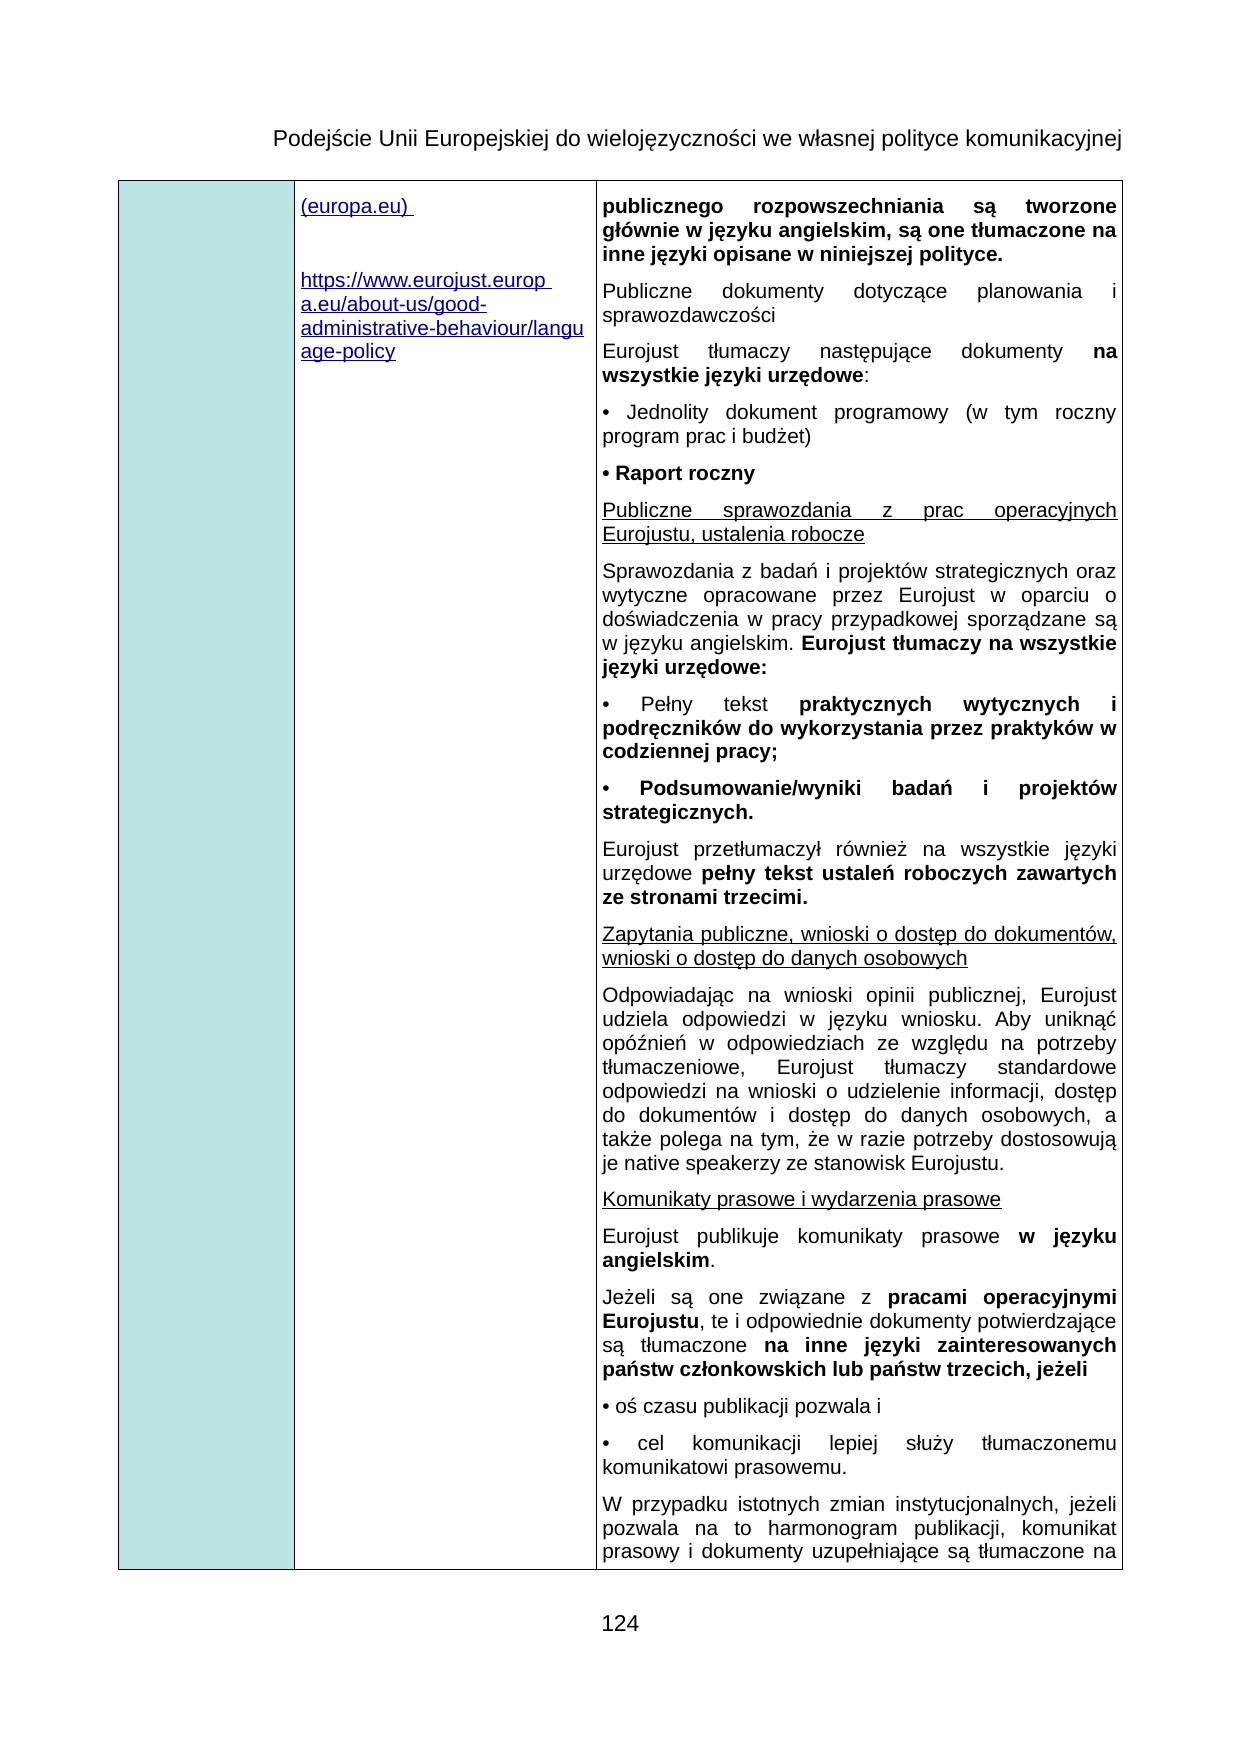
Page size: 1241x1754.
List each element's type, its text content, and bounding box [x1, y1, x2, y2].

table_cell (europa.eu) https://www.eurojust.europ a.eu/about-us/good-administrative-behaviour/language-policy [295, 181, 596, 1569]
table_cell publicznego rozpowszechniania są tworzone głównie w języku angielskim, są one tłumaczone na inne języki opisane w niniejszej polityce. Publiczne dokumenty dotyczące planowania i sprawozdawczości Eurojust tłumaczy następujące dokumenty na wszystkie języki urzędowe: • Jednolity dokument programowy (w tym roczny program prac i budżet) • Raport roczny Publiczne sprawozdania z prac operacyjnych Eurojustu, ustalenia robocze Sprawozdania z badań i projektów strategicznych oraz wytyczne opracowane przez Eurojust w oparciu o doświadczenia w pracy przypadkowej sporządzane są w języku angielskim. Eurojust tłumaczy na wszystkie języki urzędowe: • Pełny tekst praktycznych wytycznych i podręczników do wykorzystania przez praktyków w codziennej pracy; • Podsumowanie/wyniki badań i projektów strategicznych. Eurojust przetłumaczył również na wszystkie języki urzędowe pełny tekst ustaleń roboczych zawartych ze stronami trzecimi. Zapytania publiczne, wnioski o dostęp do dokumentów, wnioski o dostęp do danych osobowych Odpowiadając na wnioski opinii publicznej, Eurojust udziela odpowiedzi w języku wniosku. Aby uniknąć opóźnień w odpowiedziach ze względu na potrzeby tłumaczeniowe, Eurojust tłumaczy standardowe odpowiedzi na wnioski o udzielenie informacji, dostęp do dokumentów i dostęp do danych osobowych, a także polega na tym, że w razie potrzeby dostosowują je native speakerzy ze stanowisk Eurojustu. Komunikaty prasowe i wydarzenia prasowe Eurojust publikuje komunikaty prasowe w języku angielskim. Jeżeli są one związane z pracami operacyjnymi Eurojustu, te i odpowiednie dokumenty potwierdzające są tłumaczone na inne języki zainteresowanych państw członkowskich lub państw trzecich, jeżeli • oś czasu publikacji pozwala i • cel komunikacji lepiej służy tłumaczonemu komunikatowi prasowemu. W przypadku istotnych zmian instytucjonalnych, jeżeli pozwala na to harmonogram publikacji, komunikat prasowy i dokumenty uzupełniające są tłumaczone na [597, 181, 1122, 1569]
table_cell [119, 181, 294, 1569]
